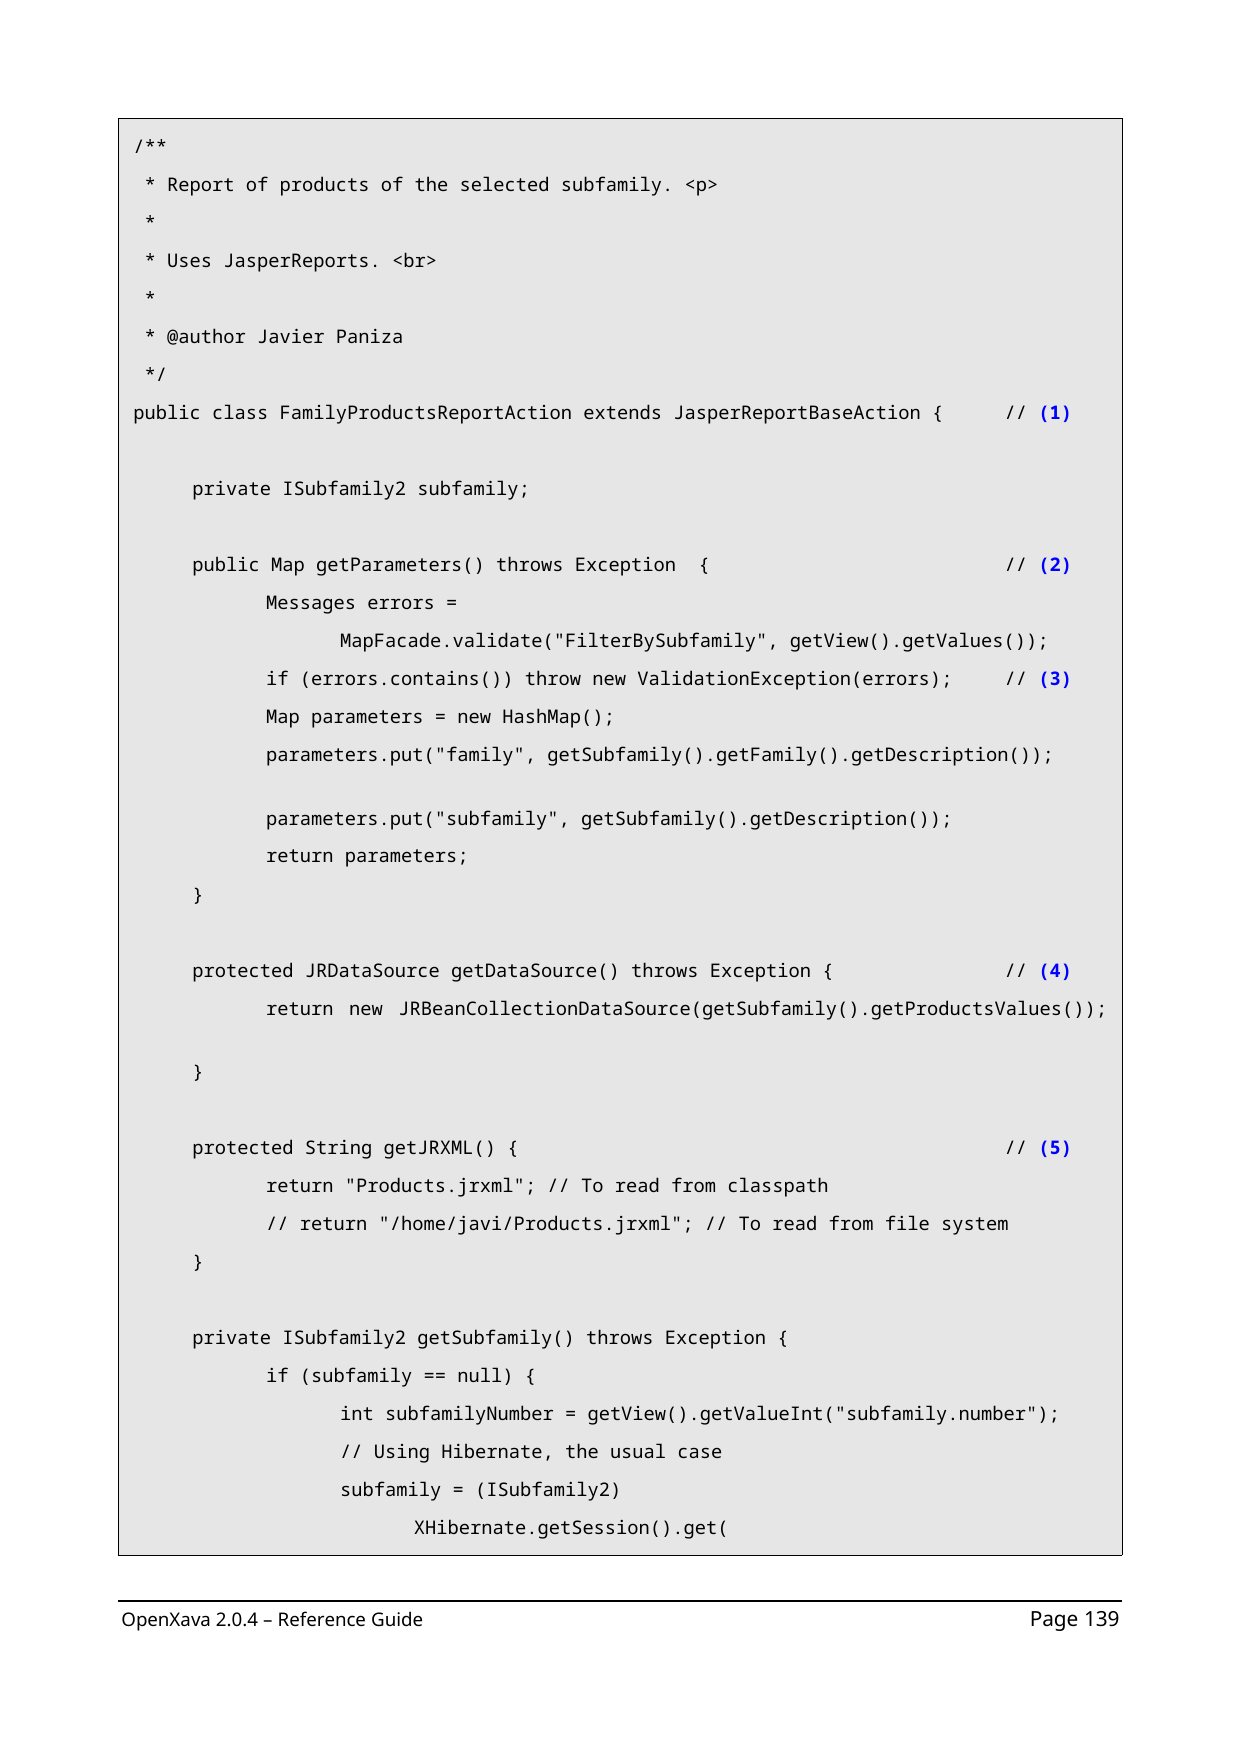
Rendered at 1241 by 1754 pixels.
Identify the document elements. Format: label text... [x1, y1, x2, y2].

text parameters.put("subfamily", getSubfamily().getDescription()); [119, 790, 1122, 828]
text // return "/home/javi/Products.jrxml"; // To read from file system [119, 1196, 1122, 1234]
text return "Products.jrxml"; // To read from classpath [119, 1158, 1122, 1196]
text protected String getJRXML() { // (5) [119, 1120, 1122, 1158]
text return new JRBeanCollectionDataSource(getSubfamily().getProductsValues()); [119, 980, 1122, 1044]
text MapFacade.validate("FilterBySubfamily", getView().getValues()); [119, 612, 1122, 650]
text private ISubfamily2 subfamily; [119, 460, 1122, 498]
text * Report of products of the selected subfamily. <p> [119, 156, 1122, 194]
text if (errors.contains()) throw new ValidationException(errors); // (3) [119, 650, 1122, 688]
text Messages errors = [119, 574, 1122, 612]
text parameters.put("family", getSubfamily().getFamily().getDescription()); [119, 726, 1122, 790]
text /** [119, 119, 1122, 156]
text * [119, 270, 1122, 308]
text } [119, 1044, 1122, 1082]
text if (subfamily == null) { [119, 1348, 1122, 1386]
text public class FamilyProductsReportAction extends JasperReportBaseAction { // (1) [119, 384, 1122, 422]
text Map parameters = new HashMap(); [119, 688, 1122, 726]
text } [119, 866, 1122, 904]
text subfamily = (ISubfamily2) [119, 1462, 1122, 1500]
text * @author Javier Paniza [119, 308, 1122, 346]
text * [119, 194, 1122, 232]
text int subfamilyNumber = getView().getValueInt("subfamily.number"); [119, 1386, 1122, 1424]
text */ [119, 346, 1122, 384]
text protected JRDataSource getDataSource() throws Exception { // (4) [119, 942, 1122, 980]
text // Using Hibernate, the usual case [119, 1424, 1122, 1462]
text } [119, 1234, 1122, 1272]
text private ISubfamily2 getSubfamily() throws Exception { [119, 1310, 1122, 1348]
text * Uses JasperReports. <br> [119, 232, 1122, 270]
text public Map getParameters() throws Exception { // (2) [119, 536, 1122, 574]
text XHibernate.getSession().get( [119, 1500, 1122, 1555]
text return parameters; [119, 828, 1122, 866]
